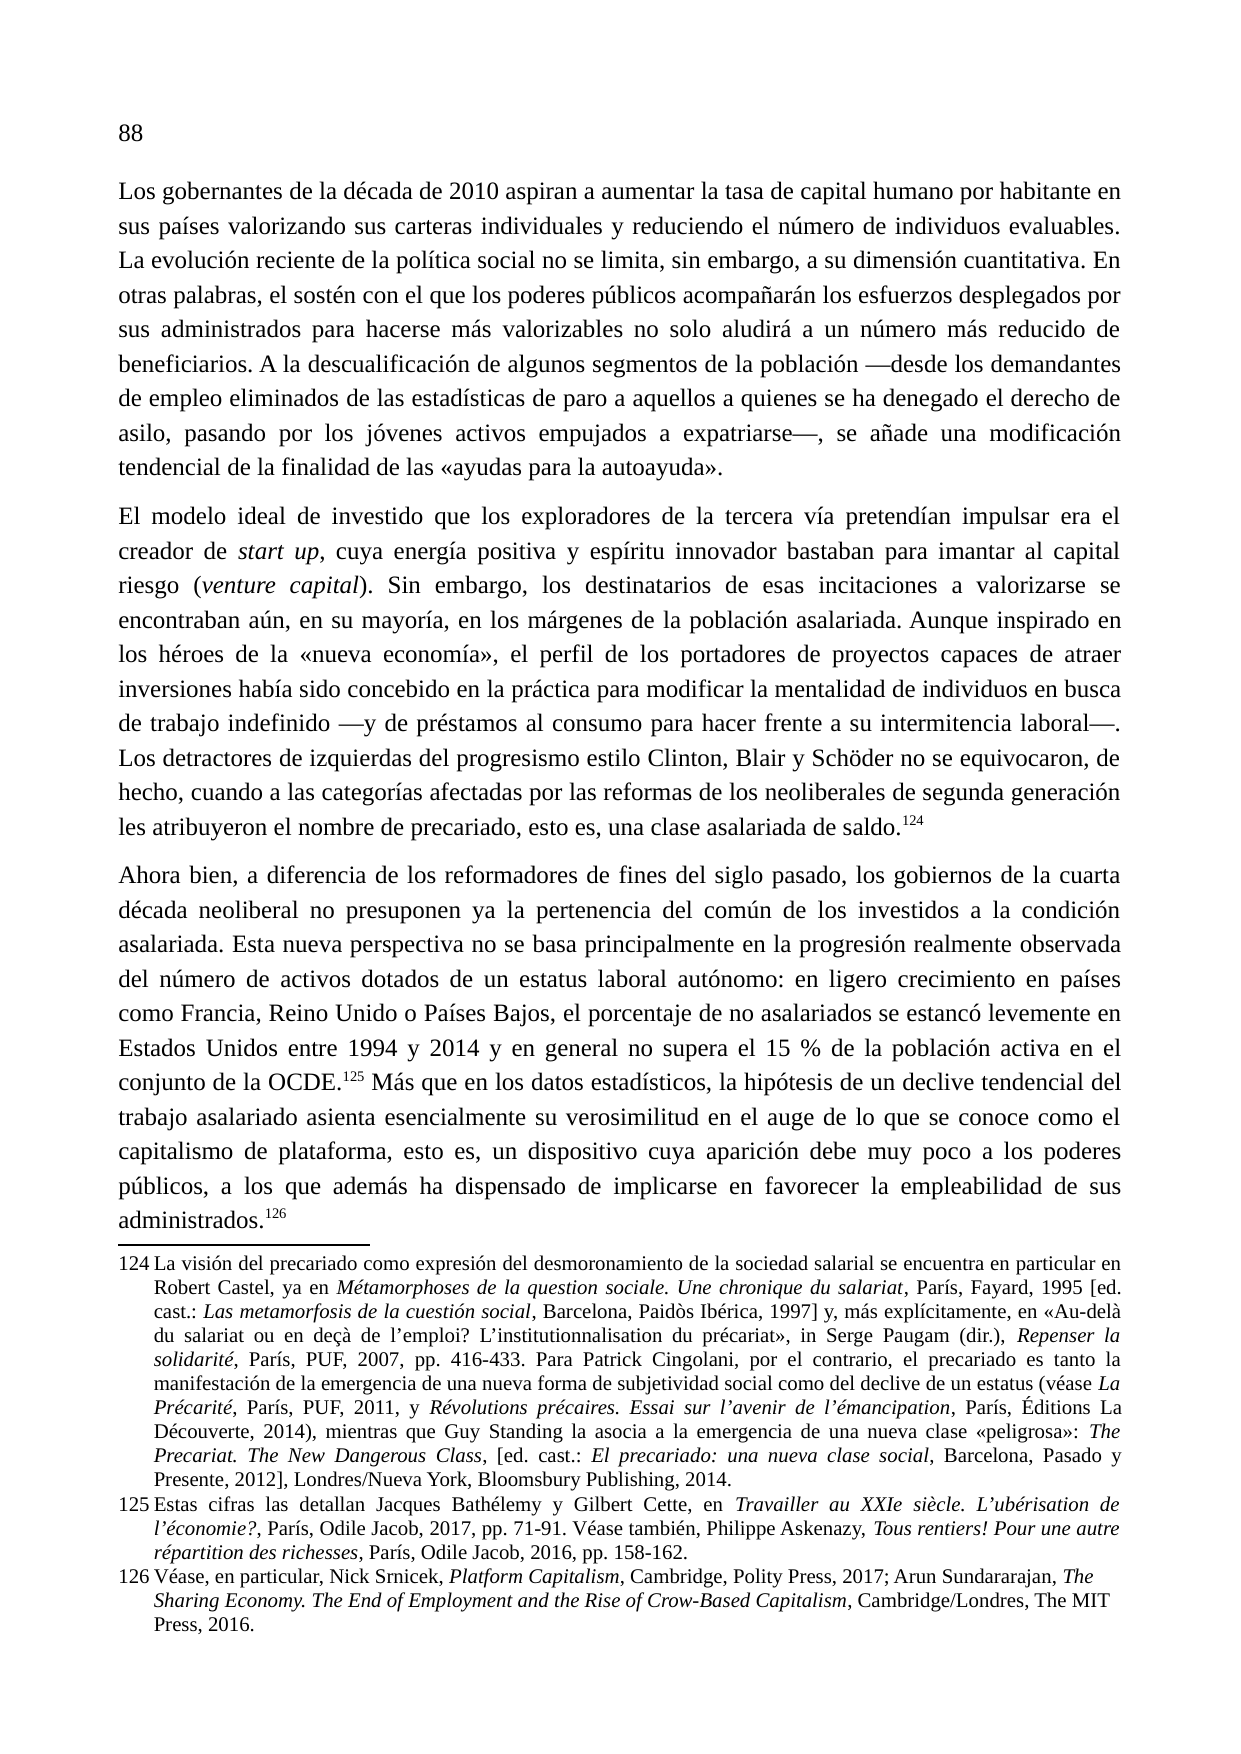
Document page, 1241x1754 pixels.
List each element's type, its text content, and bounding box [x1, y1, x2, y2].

text La visión del precariado como expresión del desmoronamiento de la sociedad salarial se encuentra en particular en Robert Castel, ya en Métamorphoses de la question sociale. Une chronique du salariat, París, Fayard, 1995 [ed. cast.: Las metamorfosis de la cuestión social, Barcelona, Paidòs Ibérica, 1997] y, más explícitamente, en «Au-delà du salariat ou en deçà de l’emploi? L’institutionnalisation du précariat», in Serge Paugam (dir.), Repenser la solidarité, París, PUF, 2007, pp. 416-433. Para Patrick Cingolani, por el contrario, el precariado es tanto la manifestación de la emergencia de una nueva forma de subjetividad social como del declive de un estatus (véase La Précarité, París, PUF, 2011, y Révolutions précaires. Essai sur l’avenir de l’émancipation, París, Éditions La Découverte, 2014), mientras que Guy Standing la asocia a la emergencia de una nueva clase «peligrosa»: The Precariat. The New Dangerous Class, [ed. cast.: El precariado: una nueva clase social, Barcelona, Pasado y Presente, 2012], Londres/Nueva York, Bloomsbury Publishing, 2014. [118, 1251, 1122, 1491]
text Ahora bien, a diferencia de los reformadores de fines del siglo pasado, los gobiernos de la cuarta década neoliberal no presuponen ya la pertenencia del común de los investidos a la condición asalariada. Esta nueva perspectiva no se basa principalmente en la progresión realmente observada del número de activos dotados de un estatus laboral autónomo: en ligero crecimiento en países como Francia, Reino Unido o Países Bajos, el porcentaje de no asalariados se estancó levemente en Estados Unidos entre 1994 y 2014 y en general no supera el 15 % de la población activa en el conjunto de la OCDE. Más que en los datos estadísticos, la hipótesis de un declive tendencial del trabajo asalariado asienta esencialmente su verosimilitud en el auge de lo que se conoce como el capitalismo de plataforma, esto es, un dispositivo cuya aparición debe muy poco a los poderes públicos, a los que además ha dispensado de implicarse en favorecer la empleabilidad de sus administrados. [118, 861, 1122, 1234]
text Los gobernantes de la década de 2010 aspiran a aumentar la tasa de capital humano por habitante en sus países valorizando sus carteras individuales y reduciendo el número de individuos evaluables. La evolución reciente de la política social no se limita, sin embargo, a su dimensión cuantitativa. En otras palabras, el sostén con el que los poderes públicos acompañarán los esfuerzos desplegados por sus administrados para hacerse más valorizables no solo aludirá a un número más reducido de beneficiarios. A la descualificación de algunos segmentos de la población —desde los demandantes de empleo eliminados de las estadísticas de paro a aquellos a quienes se ha denegado el derecho de asilo, pasando por los jóvenes activos empujados a expatriarse—, se añade una modificación tendencial de la finalidad de las «ayudas para la autoayuda». [118, 176, 1122, 481]
text El modelo ideal de investido que los exploradores de la tercera vía pretendían impulsar era el creador de start up, cuya energía positiva y espíritu innovador bastaban para imantar al capital riesgo (venture capital). Sin embargo, los destinatarios de esas incitaciones a valorizarse se encontraban aún, en su mayoría, en los márgenes de la población asalariada. Aunque inspirado en los héroes de la «nueva economía», el perfil de los portadores de proyectos capaces de atraer inversiones había sido concebido en la práctica para modificar la mentalidad de individuos en busca de trabajo indefinido —y de préstamos al consumo para hacer frente a su intermitencia laboral—. Los detractores de izquierdas del progresismo estilo Clinton, Blair y Schöder no se equivocaron, de hecho, cuando a las categorías afectadas por las reformas de los neoliberales de segunda generación les atribuyeron el nombre de precariado, esto es, una clase asalariada de saldo. [118, 501, 1122, 840]
text Estas cifras las detallan Jacques Bathélemy y Gilbert Cette, en Travailler au XXIe siècle. L’ubérisation de l’économie?, París, Odile Jacob, 2017, pp. 71-91. Véase también, Philippe Askenazy, Tous rentiers! Pour une autre répartition des richesses, París, Odile Jacob, 2016, pp. 158-162. [118, 1491, 1122, 1564]
text Véase, en particular, Nick Srnicek, Platform Capitalism, Cambridge, Polity Press, 2017; Arun Sundararajan, The Sharing Economy. The End of Employment and the Rise of Crow-Based Capitalism, Cambridge/Londres, The MIT Press, 2016. [118, 1564, 1122, 1636]
